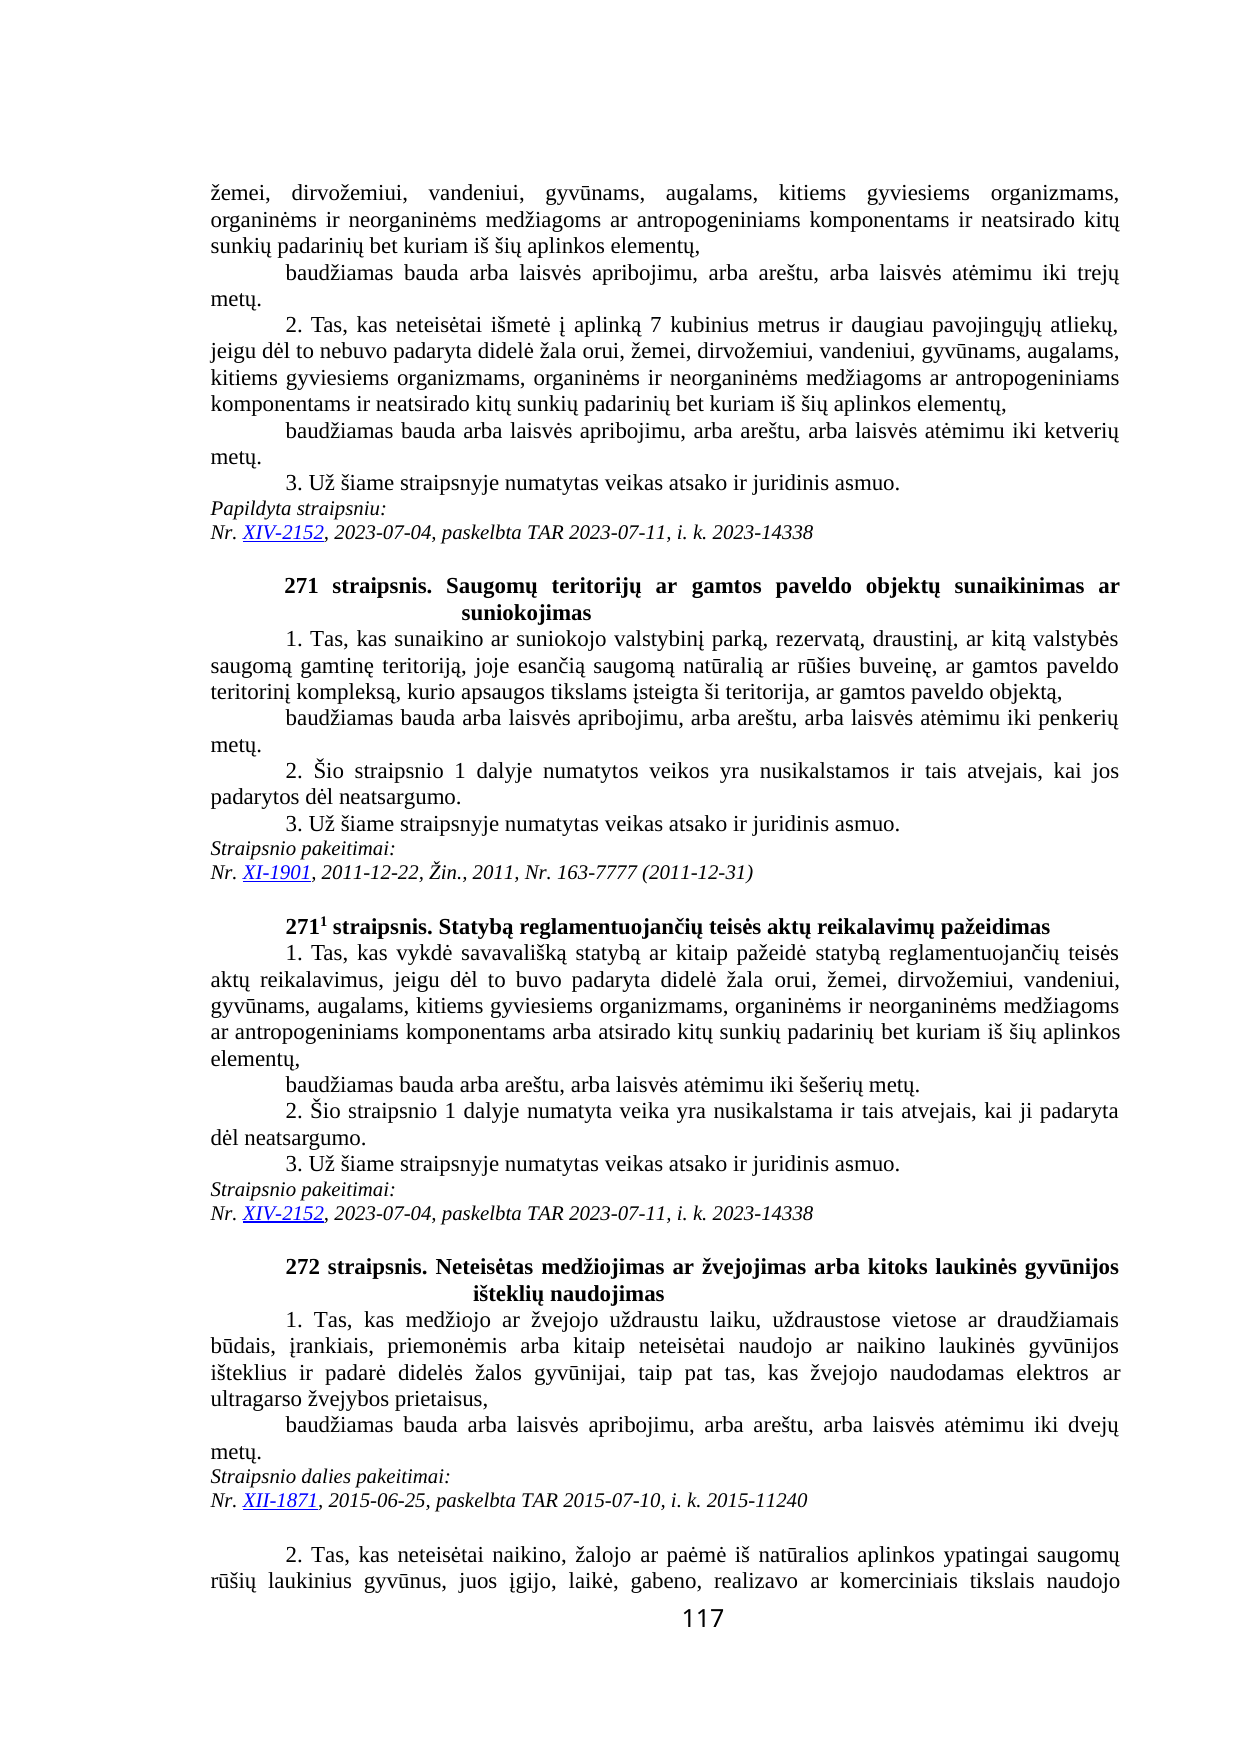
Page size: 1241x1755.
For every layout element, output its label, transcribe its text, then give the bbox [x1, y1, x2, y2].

text žemei, dirvožemiui, vandeniui, gyvūnams, augalams, kitiems gyviesiems organizmams, organinėms ir neorganinėms medžiagoms ar antropogeniniams komponentams ir neatsirado kitų sunkių padarinių bet kuriam iš šių aplinkos elementų, [210, 179, 1120, 258]
text 1. Tas, kas sunaikino ar suniokojo valstybinį parką, rezervatą, draustinį, ar kitą valstybės saugomą gamtinę teritoriją, joje esančią saugomą natūralią ar rūšies buveinę, ar gamtos paveldo teritorinį kompleksą, kurio apsaugos tikslams įsteigta ši teritorija, ar gamtos paveldo objektą, [210, 625, 1120, 704]
text 3. Už šiame straipsnyje numatytas veikas atsako ir juridinis asmuo. [210, 810, 1120, 836]
text Nr. XI-1901, 2011-12-22, Žin., 2011, Nr. 163-7777 (2011-12-31) [210, 860, 1120, 884]
text Straipsnio dalies pakeitimai: [210, 1464, 1120, 1488]
text baudžiamas bauda arba laisvės apribojimu, arba areštu, arba laisvės atėmimu iki dvejų metų. [210, 1412, 1120, 1464]
text Nr. XIV-2152, 2023-07-04, paskelbta TAR 2023-07-11, i. k. 2023-14338 [210, 520, 1120, 544]
text 3. Už šiame straipsnyje numatytas veikas atsako ir juridinis asmuo. [210, 469, 1120, 496]
text baudžiamas bauda arba areštu, arba laisvės atėmimu iki šešerių metų. [210, 1071, 1120, 1097]
text baudžiamas bauda arba laisvės apribojimu, arba areštu, arba laisvės atėmimu iki penkerių metų. [210, 704, 1120, 757]
text baudžiamas bauda arba laisvės apribojimu, arba areštu, arba laisvės atėmimu iki trejų metų. [210, 258, 1120, 311]
text baudžiamas bauda arba laisvės apribojimu, arba areštu, arba laisvės atėmimu iki ketverių metų. [210, 417, 1120, 469]
text 272 straipsnis. Neteisėtas medžiojimas ar žvejojimas arba kitoks laukinės gyvūnijos išteklių naudojimas [285, 1253, 1120, 1306]
text Straipsnio pakeitimai: [210, 1177, 1120, 1201]
text Nr. XIV-2152, 2023-07-04, paskelbta TAR 2023-07-11, i. k. 2023-14338 [210, 1201, 1120, 1225]
text Papildyta straipsniu: [210, 496, 1120, 520]
text 3. Už šiame straipsnyje numatytas veikas atsako ir juridinis asmuo. [210, 1150, 1120, 1177]
text 2711 straipsnis. Statybą reglamentuojančių teisės aktų reikalavimų pažeidimas [210, 913, 1120, 939]
text 271 straipsnis. Saugomų teritorijų ar gamtos paveldo objektų sunaikinimas ar suniokojimas [284, 573, 1120, 625]
text 2. Tas, kas neteisėtai išmetė į aplinką 7 kubinius metrus ir daugiau pavojingųjų atliekų, jeigu dėl to nebuvo padaryta didelė žala orui, žemei, dirvožemiui, vandeniui, gyvūnams, augalams, kitiems gyviesiems organizmams, organinėms ir neorganinėms medžiagoms ar antropogeniniams komponentams ir neatsirado kitų sunkių padarinių bet kuriam iš šių aplinkos elementų, [210, 311, 1120, 417]
text 2. Šio straipsnio 1 dalyje numatytos veikos yra nusikalstamos ir tais atvejais, kai jos padarytos dėl neatsargumo. [210, 757, 1120, 810]
text Nr. XII-1871, 2015-06-25, paskelbta TAR 2015-07-10, i. k. 2015-11240 [210, 1488, 1120, 1512]
text 1. Tas, kas vykdė savavališką statybą ar kitaip pažeidė statybą reglamentuojančių teisės aktų reikalavimus, jeigu dėl to buvo padaryta didelė žala orui, žemei, dirvožemiui, vandeniui, gyvūnams, augalams, kitiems gyviesiems organizmams, organinėms ir neorganinėms medžiagoms ar antropogeniniams komponentams arba atsirado kitų sunkių padarinių bet kuriam iš šių aplinkos elementų, [210, 939, 1120, 1071]
text 2. Tas, kas neteisėtai naikino, žalojo ar paėmė iš natūralios aplinkos ypatingai saugomų rūšių laukinius gyvūnus, juos įgijo, laikė, gabeno, realizavo ar komerciniais tikslais naudojo [210, 1541, 1120, 1594]
text Straipsnio pakeitimai: [210, 836, 1120, 860]
text 2. Šio straipsnio 1 dalyje numatyta veika yra nusikalstama ir tais atvejais, kai ji padaryta dėl neatsargumo. [210, 1097, 1120, 1150]
text 1. Tas, kas medžiojo ar žvejojo uždraustu laiku, uždraustose vietose ar draudžiamais būdais, įrankiais, priemonėmis arba kitaip neteisėtai naudojo ar naikino laukinės gyvūnijos išteklius ir padarė didelės žalos gyvūnijai, taip pat tas, kas žvejojo naudodamas elektros ar ultragarso žvejybos prietaisus, [210, 1306, 1120, 1412]
